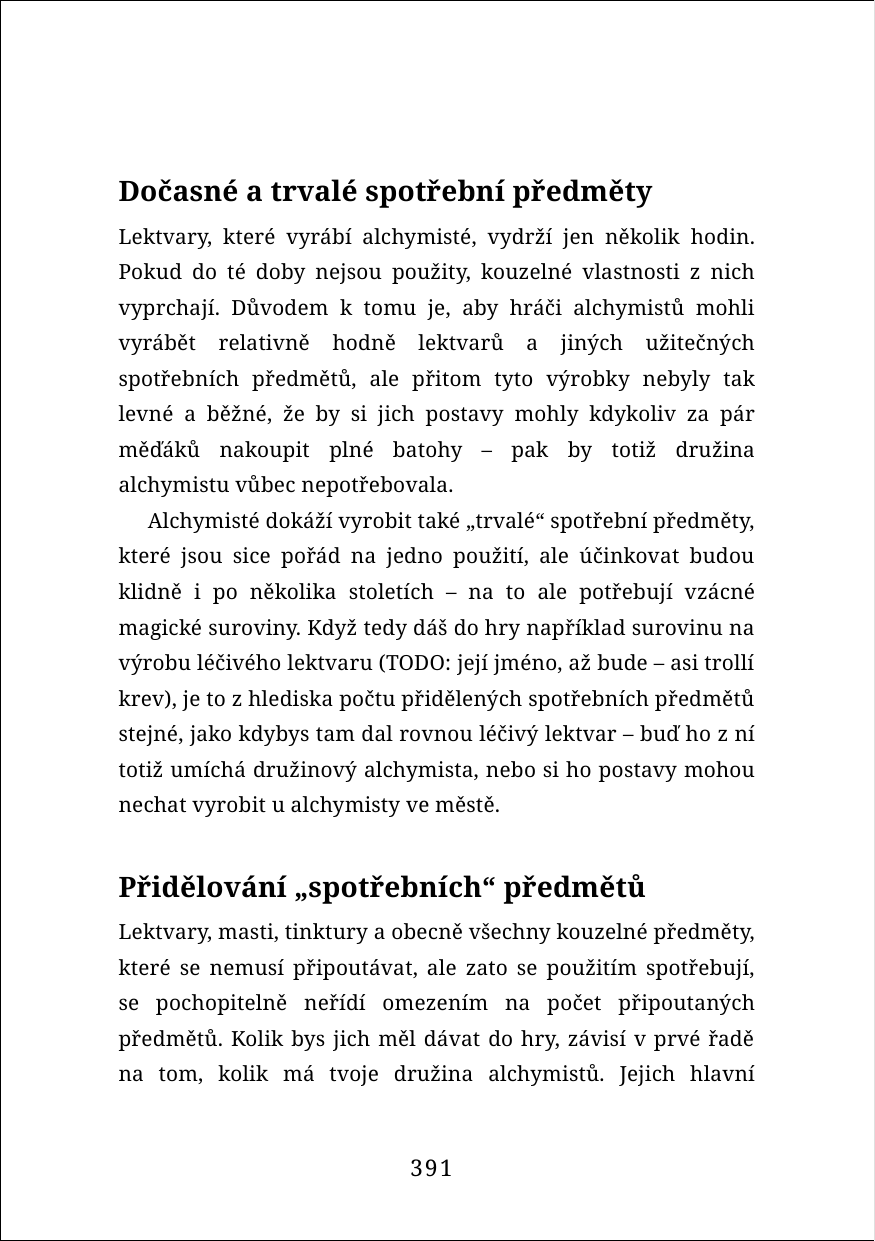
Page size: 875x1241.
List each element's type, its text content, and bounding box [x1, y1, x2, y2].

subtitle Přidělování „spotřebních“ předmětů [118, 867, 756, 905]
text Lektvary, které vyrábí alchymisté, vydrží jen několik hodin. Pokud do té doby nejsou použity, kouzelné vlastnosti z nich vyprchají. Důvodem k tomu je, aby hráči alchymistů mohli vyrábět relativně hodně lektvarů a jiných užitečných spotřebních předmětů, ale přitom tyto výrobky nebyly tak levné a běžné, že by si jich postavy mohly kdykoliv za pár měďáků nakoupit plné batohy – pak by totiž družina alchymistu vůbec nepotřebovala. Alchymisté dokáží vyrobit také „trvalé“ spotřební předměty, které jsou sice pořád na jedno použití, ale účinkovat budou klidně i po několika stoletích – na to ale potřebují vzácné magické suroviny. Když tedy dáš do hry například surovinu na výrobu léčivého lektvaru (TODO: její jméno, až bude – asi trollí krev), je to z hlediska počtu přidělených spotřebních předmětů stejné, jako kdybys tam dal rovnou léčivý lektvar – buď ho z ní totiž umíchá družinový alchymista, nebo si ho postavy mohou nechat vyrobit u alchymisty ve městě. [118, 222, 756, 819]
subtitle Dočasné a trvalé spotřební předměty [118, 172, 756, 210]
text Lektvary, masti, tinktury a obecně všechny kouzelné předměty, které se nemusí připoutávat, ale zato se použitím spotřebují, se pochopitelně neřídí omezením na počet připoutaných předmětů. Kolik bys jich měl dávat do hry, závisí v prvé řadě na tom, kolik má tvoje družina alchymistů. Jejich hlavní [118, 917, 756, 1088]
